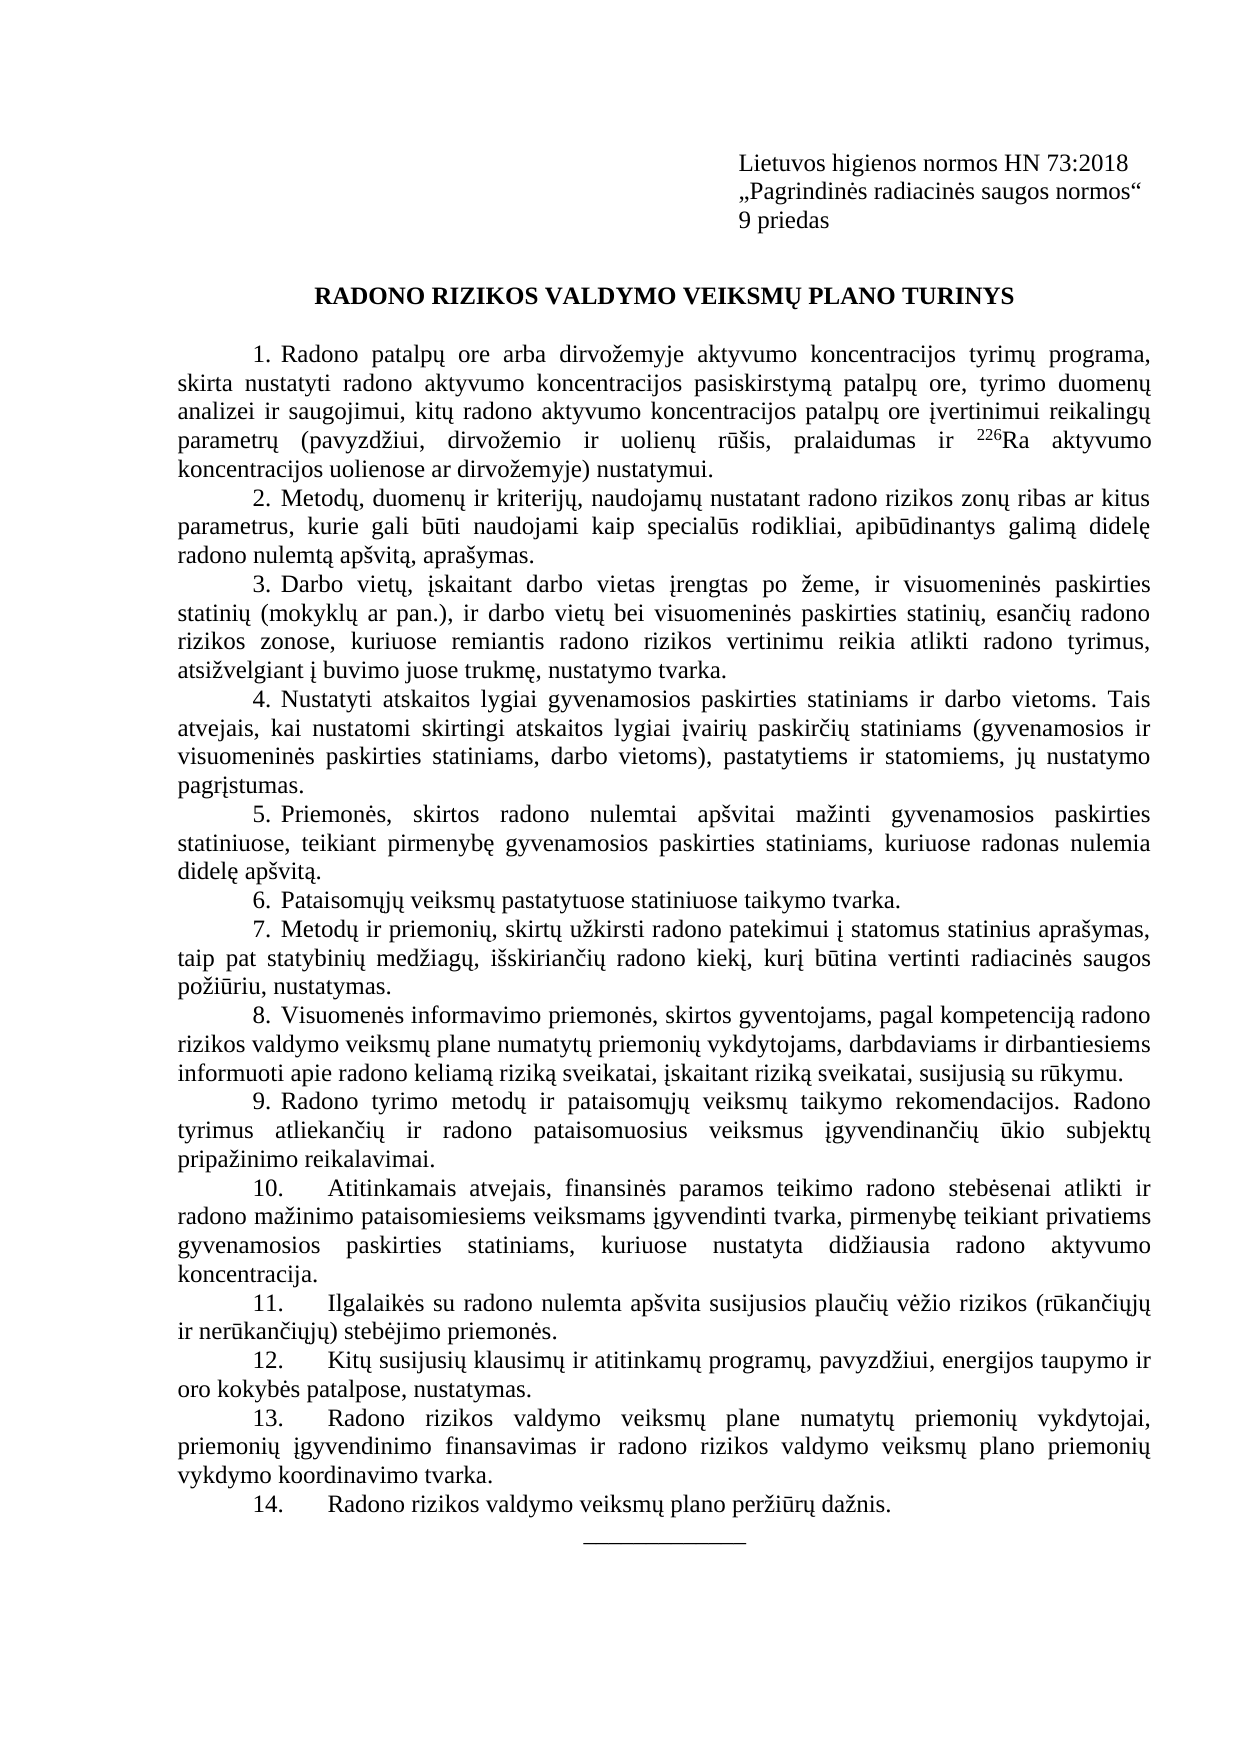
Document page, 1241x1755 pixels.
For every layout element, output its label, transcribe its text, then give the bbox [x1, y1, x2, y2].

text 4. Nustatyti atskaitos lygiai gyvenamosios paskirties statiniams ir darbo vietoms. Tais atvejais, kai nustatomi skirtingi atskaitos lygiai įvairių paskirčių statiniams (gyvenamosios ir visuomeninės paskirties statiniams, darbo vietoms), pastatytiems ir statomiems, jų nustatymo pagrįstumas. [177, 684, 1152, 799]
text 11. Ilgalaikės su radono nulemta apšvita susijusios plaučių vėžio rizikos (rūkančiųjų ir nerūkančiųjų) stebėjimo priemonės. [177, 1288, 1152, 1345]
text 1. Radono patalpų ore arba dirvožemyje aktyvumo koncentracijos tyrimų programa, skirta nustatyti radono aktyvumo koncentracijos pasiskirstymą patalpų ore, tyrimo duomenų analizei ir saugojimui, kitų radono aktyvumo koncentracijos patalpų ore įvertinimui reikalingų parametrų (pavyzdžiui, dirvožemio ir uolienų rūšis, pralaidumas ir 226Ra aktyvumo koncentracijos uolienose ar dirvožemyje) nustatymui. [177, 339, 1152, 483]
text 5. Priemonės, skirtos radono nulemtai apšvitai mažinti gyvenamosios paskirties statiniuose, teikiant pirmenybę gyvenamosios paskirties statiniams, kuriuose radonas nulemia didelę apšvitą. [177, 799, 1152, 885]
text 6. Pataisomųjų veiksmų pastatytuose statiniuose taikymo tvarka. [177, 885, 1152, 914]
text „Pagrindinės radiacinės saugos normos“ [738, 176, 1152, 205]
text 8. Visuomenės informavimo priemonės, skirtos gyventojams, pagal kompetenciją radono rizikos valdymo veiksmų plane numatytų priemonių vykdytojams, darbdaviams ir dirbantiesiems informuoti apie radono keliamą riziką sveikatai, įskaitant riziką sveikatai, susijusią su rūkymu. [177, 1000, 1152, 1086]
text 14. Radono rizikos valdymo veiksmų plano peržiūrų dažnis. [177, 1489, 1152, 1518]
text 2. Metodų, duomenų ir kriterijų, naudojamų nustatant radono rizikos zonų ribas ar kitus parametrus, kurie gali būti naudojami kaip specialūs rodikliai, apibūdinantys galimą didelę radono nulemtą apšvitą, aprašymas. [177, 483, 1152, 569]
text 9. Radono tyrimo metodų ir pataisomųjų veiksmų taikymo rekomendacijos. Radono tyrimus atliekančių ir radono pataisomuosius veiksmus įgyvendinančių ūkio subjektų pripažinimo reikalavimai. [177, 1086, 1152, 1173]
text 13. Radono rizikos valdymo veiksmų plane numatytų priemonių vykdytojai, priemonių įgyvendinimo finansavimas ir radono rizikos valdymo veiksmų plano priemonių vykdymo koordinavimo tvarka. [177, 1403, 1152, 1489]
text 12. Kitų susijusių klausimų ir atitinkamų programų, pavyzdžiui, energijos taupymo ir oro kokybės patalpose, nustatymas. [177, 1345, 1152, 1403]
text _____________ [177, 1518, 1152, 1546]
text Lietuvos higienos normos HN 73:2018 [738, 148, 1152, 176]
text 9 priedas [738, 205, 1152, 234]
text 3. Darbo vietų, įskaitant darbo vietas įrengtas po žeme, ir visuomeninės paskirties statinių (mokyklų ar pan.), ir darbo vietų bei visuomeninės paskirties statinių, esančių radono rizikos zonose, kuriuose remiantis radono rizikos vertinimu reikia atlikti radono tyrimus, atsižvelgiant į buvimo juose trukmę, nustatymo tvarka. [177, 569, 1152, 684]
text 7. Metodų ir priemonių, skirtų užkirsti radono patekimui į statomus statinius aprašymas, taip pat statybinių medžiagų, išskiriančių radono kiekį, kurį būtina vertinti radiacinės saugos požiūriu, nustatymas. [177, 914, 1152, 1000]
text RADONO RIZIKOS VALDYMO VEIKSMŲ PLANO TURINYS [177, 281, 1152, 310]
text 10. Atitinkamais atvejais, finansinės paramos teikimo radono stebėsenai atlikti ir radono mažinimo pataisomiesiems veiksmams įgyvendinti tvarka, pirmenybę teikiant privatiems gyvenamosios paskirties statiniams, kuriuose nustatyta didžiausia radono aktyvumo koncentracija. [177, 1173, 1152, 1288]
